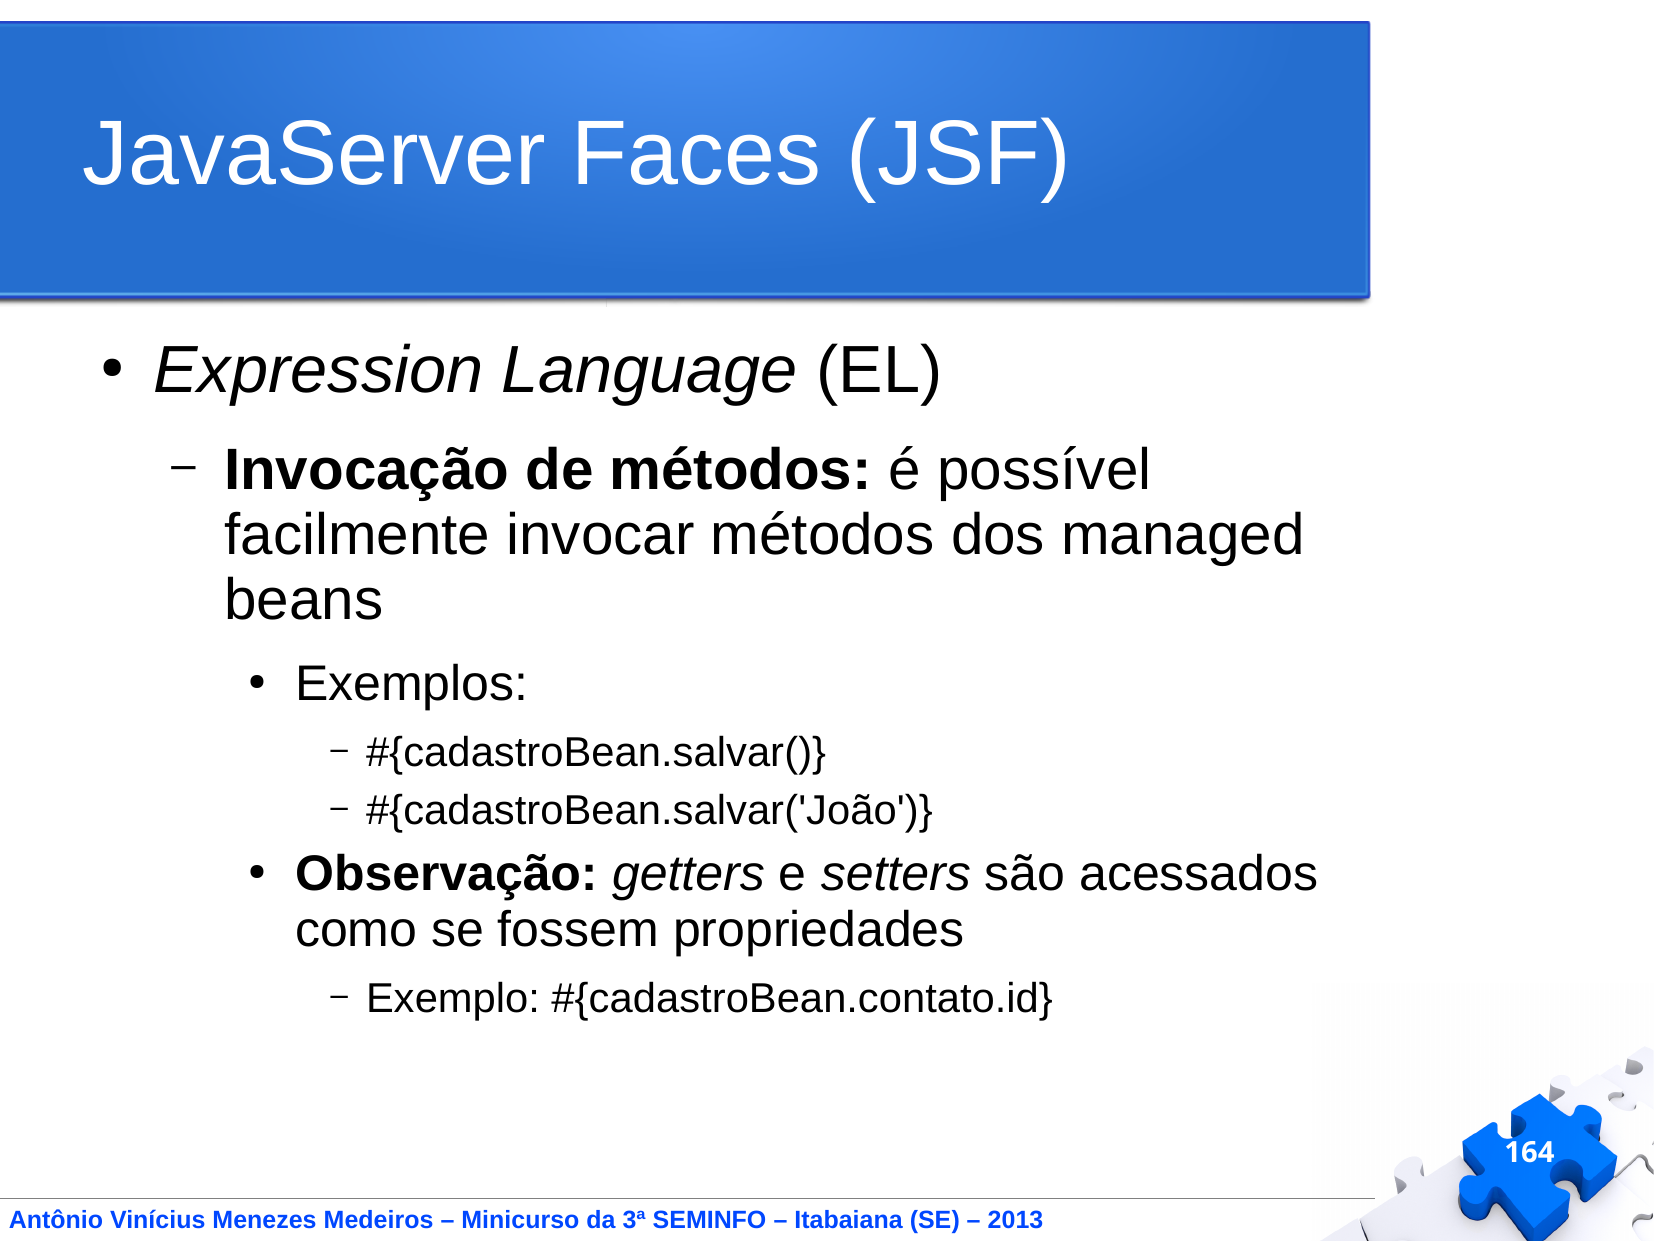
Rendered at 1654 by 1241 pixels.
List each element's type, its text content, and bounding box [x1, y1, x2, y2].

picture [0, 21, 1375, 307]
title JavaServer Faces (JSF) [82, 49, 1323, 257]
picture [1311, 983, 1654, 1241]
list Expression Language (EL) Invocação de métodos: é possível facilmente invocar métodos dos managed beans Exemplos: #{cadastroBean.salvar()} #{cadastroBean.salvar('João')} Observação: getters e setters são acessados como se fossem propriedades Exemplo: #{cadastroBean.contato.id} [82, 332, 1356, 1111]
